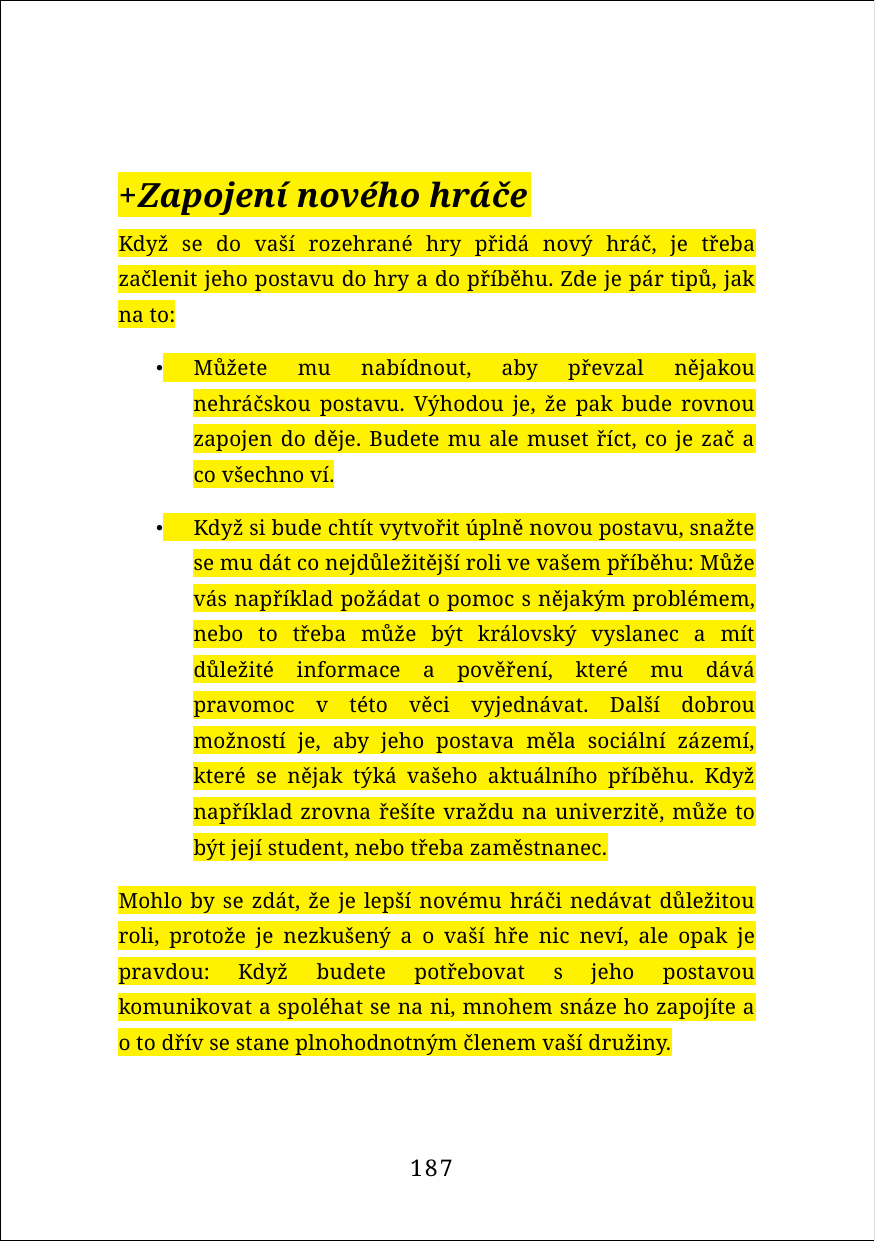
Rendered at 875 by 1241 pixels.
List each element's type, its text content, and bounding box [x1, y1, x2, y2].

list Můžete mu nabídnout, aby převzal nějakou nehráčskou postavu. Výhodou je, že pak bude rovnou zapojen do děje. Budete mu ale muset říct, co je zač a co všechno ví. [156, 353, 756, 488]
subtitle +Zapojení nového hráče [118, 172, 756, 217]
text Mohlo by se zdát, že je lepší novému hráči nedávat důležitou roli, protože je nezkušený a o vaší hře nic neví, ale opak je pravdou: Když budete potřebovat s jeho postavou komunikovat a spoléhat se na ni, mnohem snáze ho zapojíte a o to dřív se stane plnohodnotným členem vaší družiny. [118, 886, 756, 1056]
list Když si bude chtít vytvořit úplně novou postavu, snažte se mu dát co nejdůležitější roli ve vašem příběhu: Může vás například požádat o pomoc s nějakým problémem, nebo to třeba může být královský vyslanec a mít důležité informace a pověření, které mu dává pravomoc v této věci vyjednávat. Další dobrou možností je, aby jeho postava měla sociální zázemí, které se nějak týká vašeho aktuálního příběhu. Když například zrovna řešíte vraždu na univerzitě, může to být její student, nebo třeba zaměstnanec. [156, 513, 756, 861]
text Když se do vaší rozehrané hry přidá nový hráč, je třeba začlenit jeho postavu do hry a do příběhu. Zde je pár tipů, jak na to: [118, 229, 756, 328]
